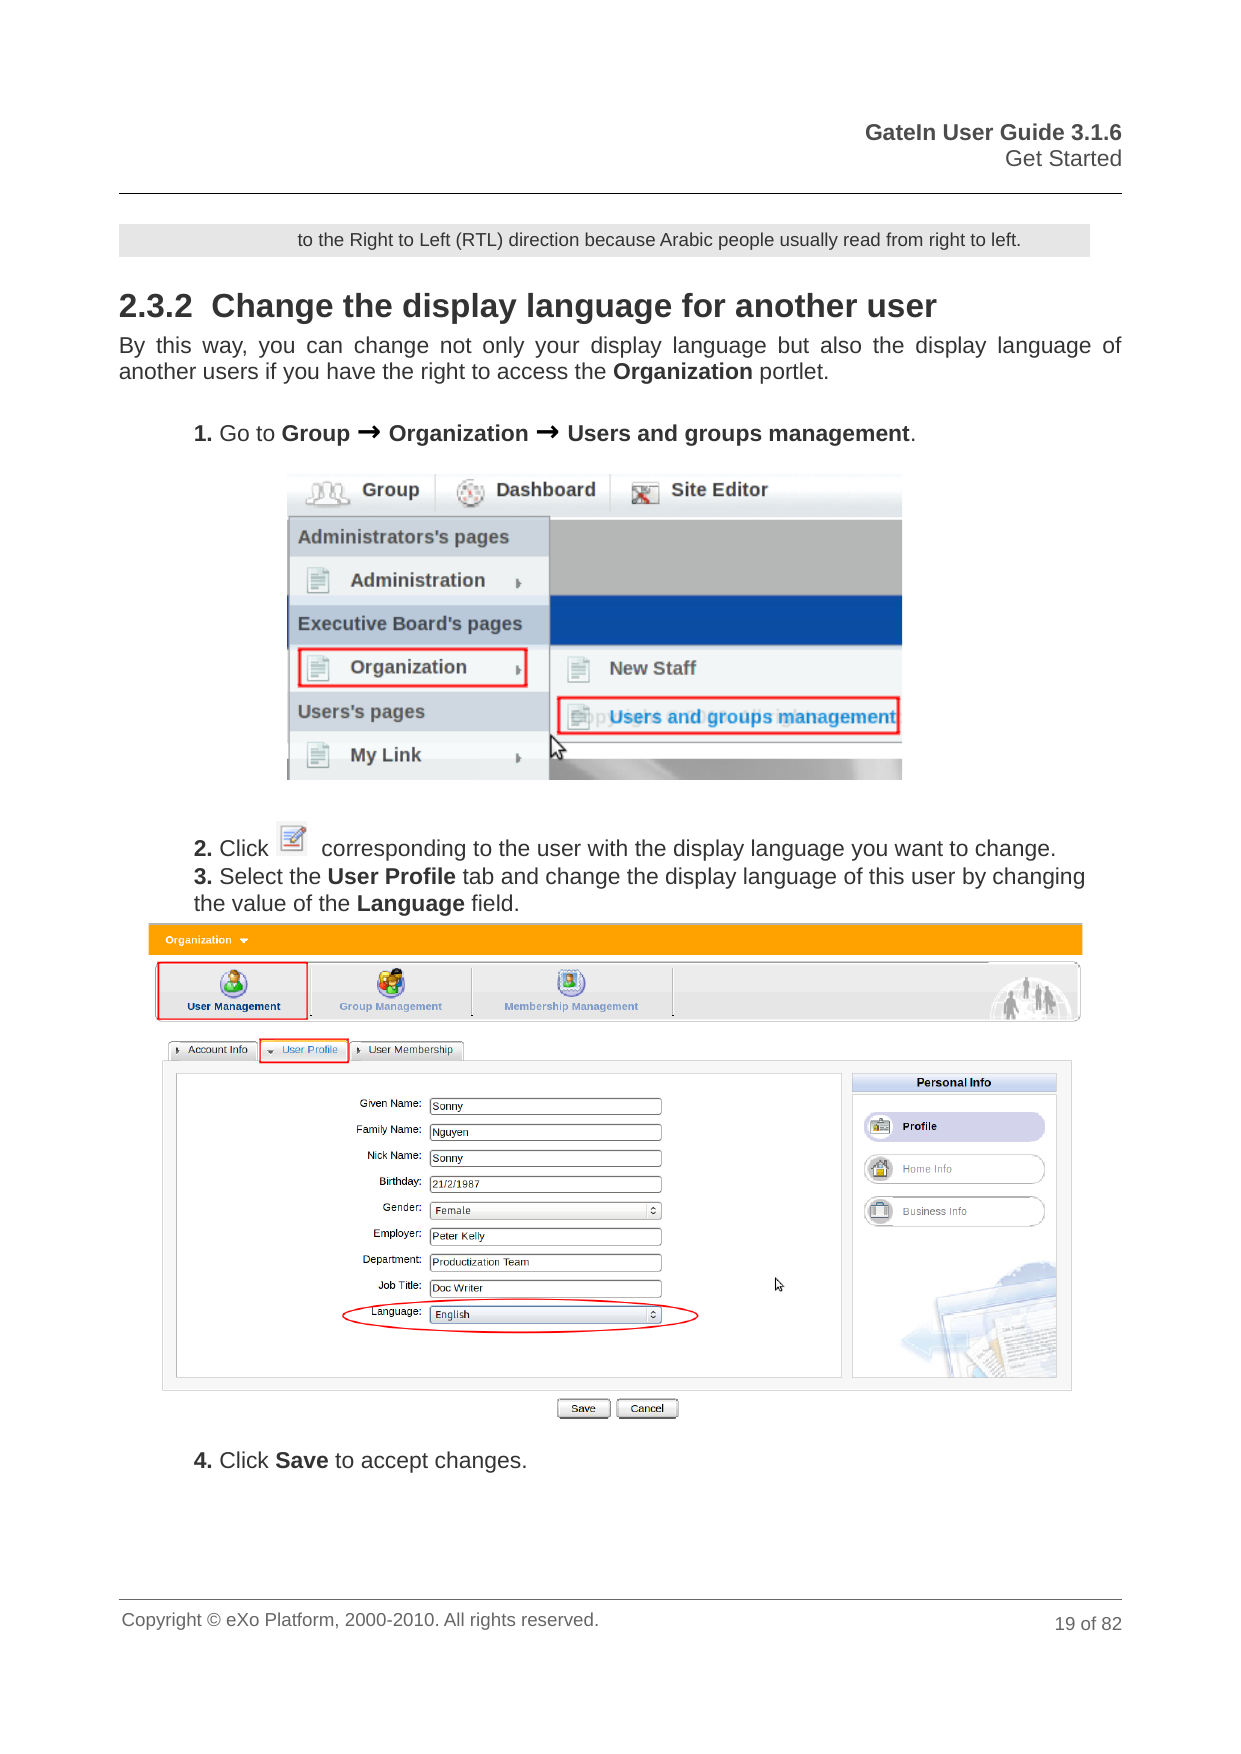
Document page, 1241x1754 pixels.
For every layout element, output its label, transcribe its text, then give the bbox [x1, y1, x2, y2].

subtitle Change the display language for another user [118, 286, 1122, 324]
picture [287, 474, 903, 780]
list 4. Click Save to accept changes. [156, 1440, 1122, 1474]
list 2. Click corresponding to the user with the display language you want to change. [156, 814, 1122, 863]
picture [276, 821, 308, 856]
picture [148, 923, 1083, 1440]
table_header [119, 224, 217, 257]
list 3. Select the User Profile tab and change the display language of this user by changing the value of the Language field. [156, 863, 1122, 916]
text By this way, you can change not only your display language but also the display language of another users if you have the right to access the Organization portlet. [118, 332, 1122, 384]
table_header to the Right to Left (RTL) direction because Arabic people usually read from right to left. [217, 224, 1090, 257]
list 1. Go to Group → Organization → Users and groups management. [156, 411, 1122, 450]
